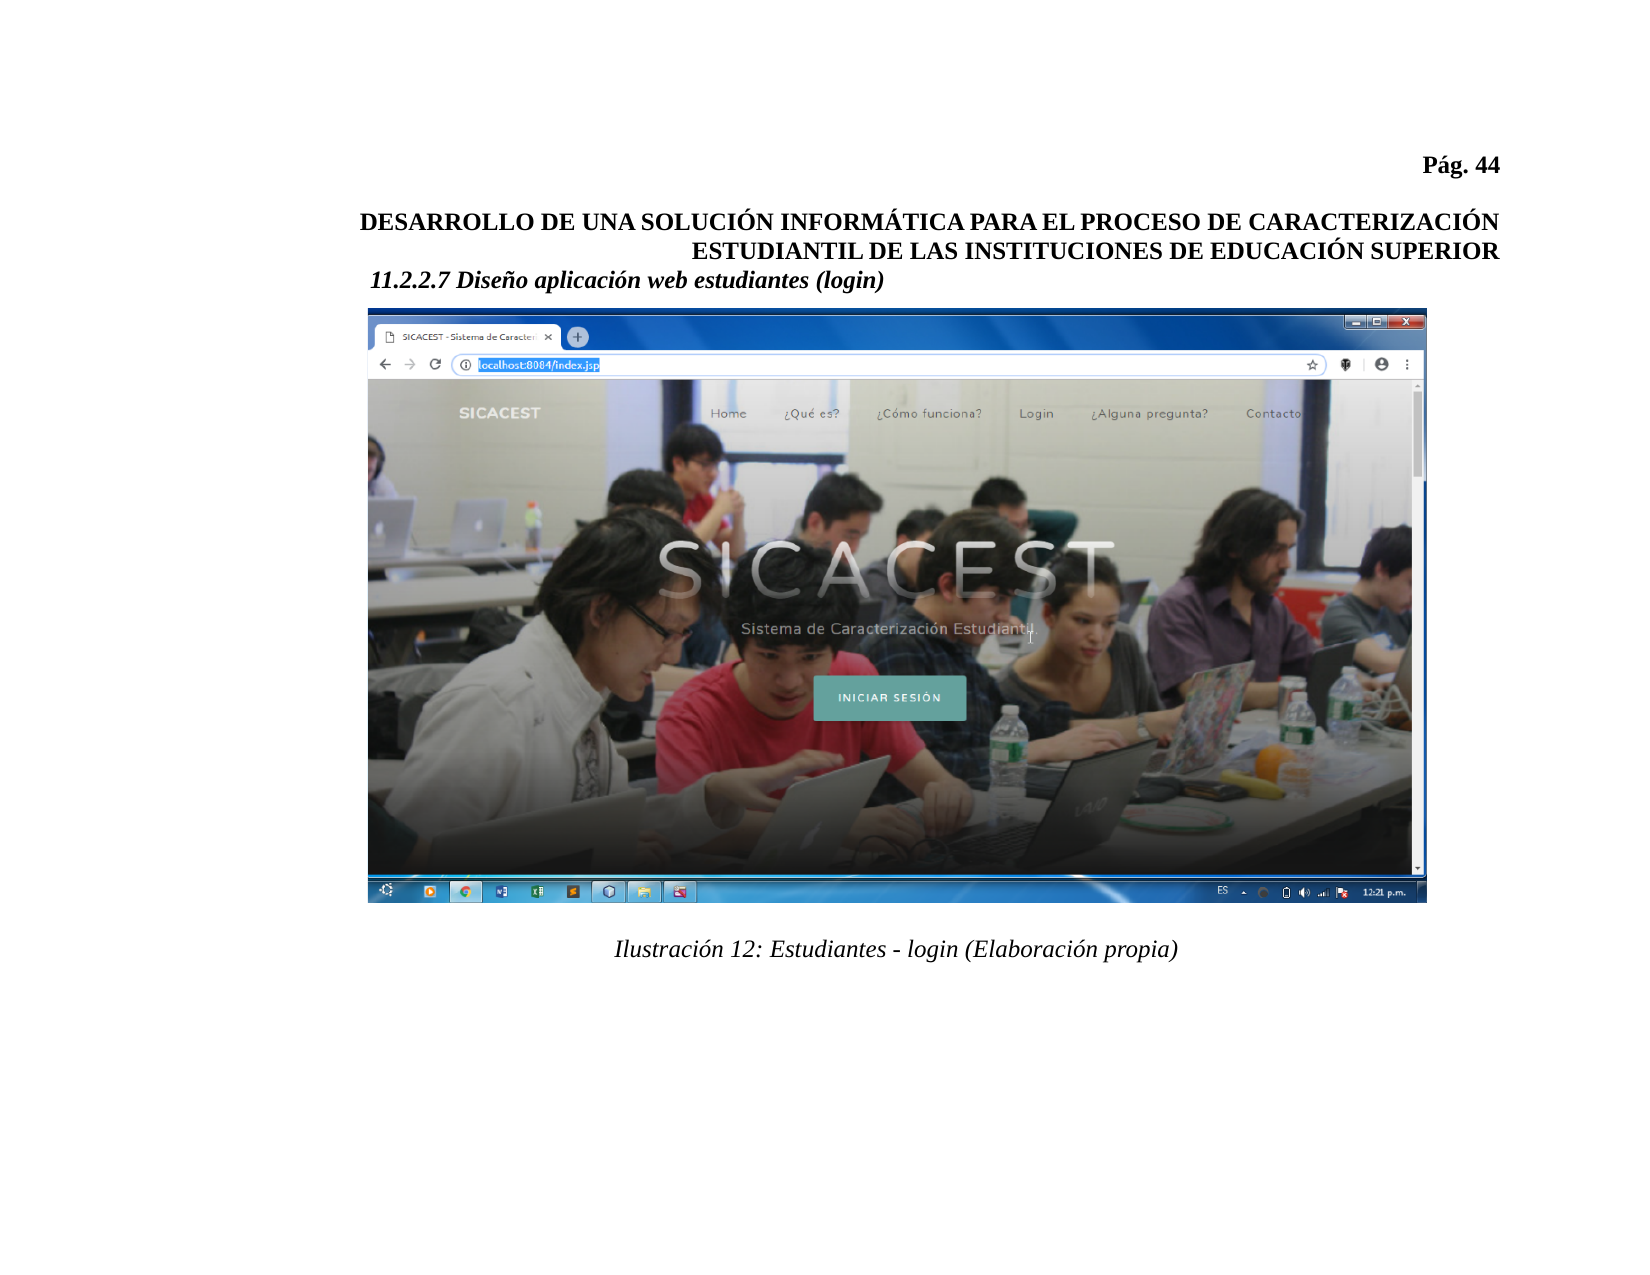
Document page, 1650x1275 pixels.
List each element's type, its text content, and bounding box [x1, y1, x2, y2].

text Ilustración 12: Estudiantes - login (Elaboración propia) [295, 934, 1500, 963]
picture [367, 308, 1427, 903]
subtitle 11.2.2.7 Diseño aplicación web estudiantes (login) [295, 265, 1500, 294]
